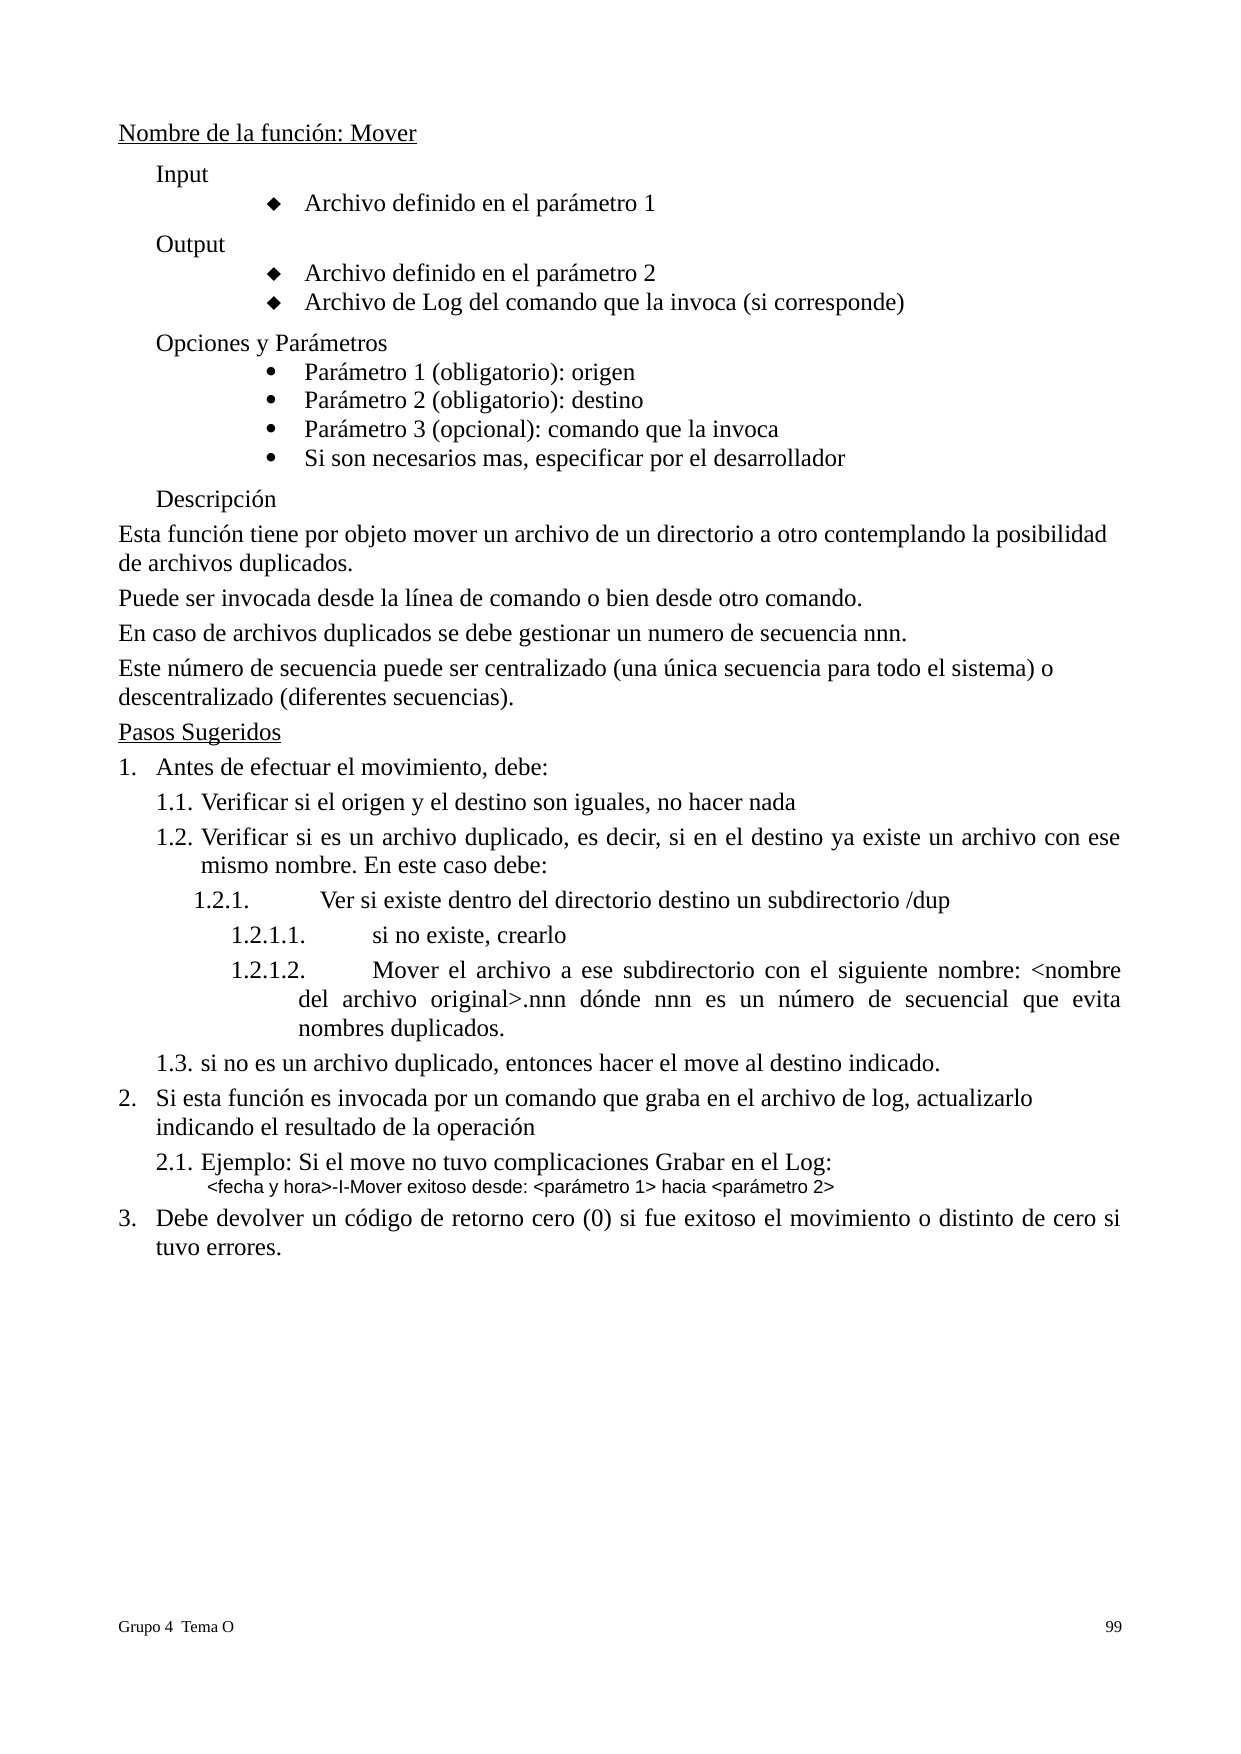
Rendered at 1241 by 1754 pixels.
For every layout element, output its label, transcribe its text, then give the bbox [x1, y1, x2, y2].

list Debe devolver un código de retorno cero (0) si fue exitoso el movimiento o distinto de cero si tuvo errores. [118, 1203, 1122, 1261]
list Archivo de Log del comando que la invoca (si corresponde) [267, 287, 1122, 316]
list si no existe, crearlo [231, 921, 1122, 949]
list Parámetro 2 (obligatorio): destino [267, 386, 1122, 414]
list Verificar si el origen y el destino son iguales, no hacer nada [156, 787, 1122, 816]
text Puede ser invocada desde la línea de comando o bien desde otro comando. [118, 583, 1122, 612]
list Si son necesarios mas, especificar por el desarrollador [267, 443, 1122, 472]
text <fecha y hora>-I-Mover exitoso desde: <parámetro 1> hacia <parámetro 2> [207, 1176, 1122, 1197]
text Nombre de la función: Mover [118, 118, 1122, 147]
list Archivo definido en el parámetro 1 [267, 188, 1122, 217]
text Descripción [156, 484, 1122, 513]
list Si esta función es invocada por un comando que graba en el archivo de log, actualizarlo indicando el resultado de la operación [118, 1083, 1122, 1141]
list Mover el archivo a ese subdirectorio con el siguiente nombre: <nombre del archivo original>.nnn dónde nnn es un número de secuencial que evita nombres duplicados. [231, 956, 1122, 1042]
text Input [156, 159, 1122, 188]
text Opciones y Parámetros [156, 328, 1122, 357]
text Este número de secuencia puede ser centralizado (una única secuencia para todo el sistema) o descentralizado (diferentes secuencias). [118, 653, 1122, 711]
list Archivo definido en el parámetro 2 [267, 258, 1122, 287]
list Parámetro 3 (opcional): comando que la invoca [267, 414, 1122, 443]
list Antes de efectuar el movimiento, debe: [118, 752, 1122, 781]
text En caso de archivos duplicados se debe gestionar un numero de secuencia nnn. [118, 618, 1122, 647]
text Output [156, 229, 1122, 258]
text Esta función tiene por objeto mover un archivo de un directorio a otro contemplando la posibilidad de archivos duplicados. [118, 519, 1122, 577]
list si no es un archivo duplicado, entonces hacer el move al destino indicado. [156, 1048, 1122, 1077]
list Ejemplo: Si el move no tuvo complicaciones Grabar en el Log: [156, 1147, 1122, 1176]
list Verificar si es un archivo duplicado, es decir, si en el destino ya existe un archivo con ese mismo nombre. En este caso debe: [156, 822, 1122, 879]
list Parámetro 1 (obligatorio): origen [267, 357, 1122, 386]
text Pasos Sugeridos [118, 717, 1122, 746]
list Ver si existe dentro del directorio destino un subdirectorio /dup [193, 886, 1122, 914]
